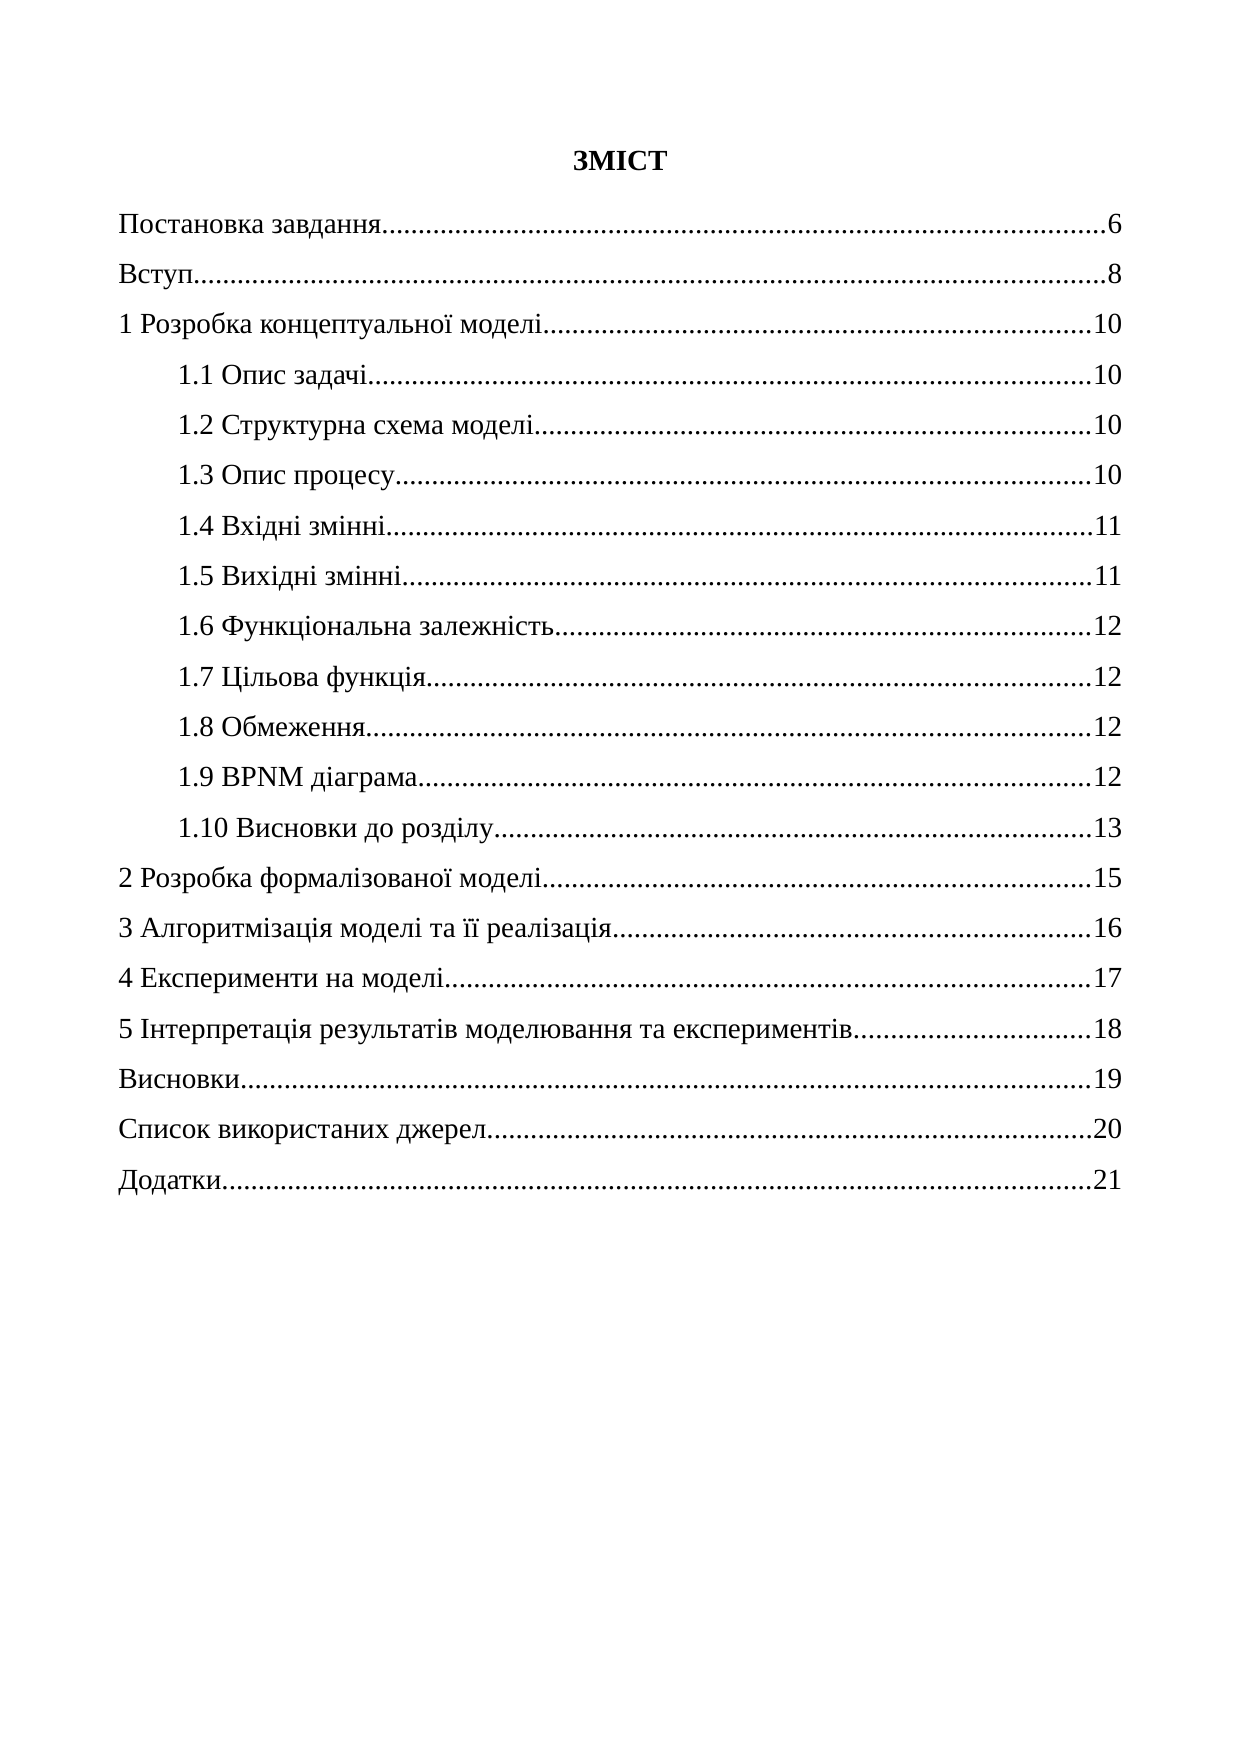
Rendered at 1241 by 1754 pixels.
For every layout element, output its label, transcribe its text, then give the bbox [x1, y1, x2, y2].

text 5 Інтерпретація результатів моделювання та експериментів 18 [118, 1011, 1122, 1044]
text Постановка завдання 6 [118, 206, 1122, 239]
text Вступ 8 [118, 256, 1122, 290]
text 1.6 Функціональна залежність 12 [177, 608, 1122, 642]
subtitle Зміст [118, 143, 1122, 177]
text 1.9 BPNM діаграма 12 [177, 759, 1122, 793]
text 1.1 Опис задачі 10 [177, 357, 1122, 390]
text 1.4 Вхідні змінні 11 [177, 508, 1122, 541]
text 2 Розробка формалізованої моделі 15 [118, 860, 1122, 893]
text 1.3 Опис процесу 10 [177, 457, 1122, 491]
text 1 Розробка концептуальної моделі 10 [118, 307, 1122, 340]
text 1.2 Структурна схема моделі 10 [177, 407, 1122, 441]
text Висновки 19 [118, 1061, 1122, 1095]
text Додатки 21 [118, 1162, 1122, 1195]
text 1.7 Цільова функція 12 [177, 659, 1122, 692]
text 4 Експерименти на моделі 17 [118, 961, 1122, 994]
text 1.5 Вихідні змінні 11 [177, 558, 1122, 592]
text 1.8 Обмеження 12 [177, 709, 1122, 743]
text 3 Алгоритмізація моделі та її реалізація 16 [118, 910, 1122, 944]
text 1.10 Висновки до розділу 13 [177, 810, 1122, 843]
text Список використаних джерел 20 [118, 1112, 1122, 1145]
